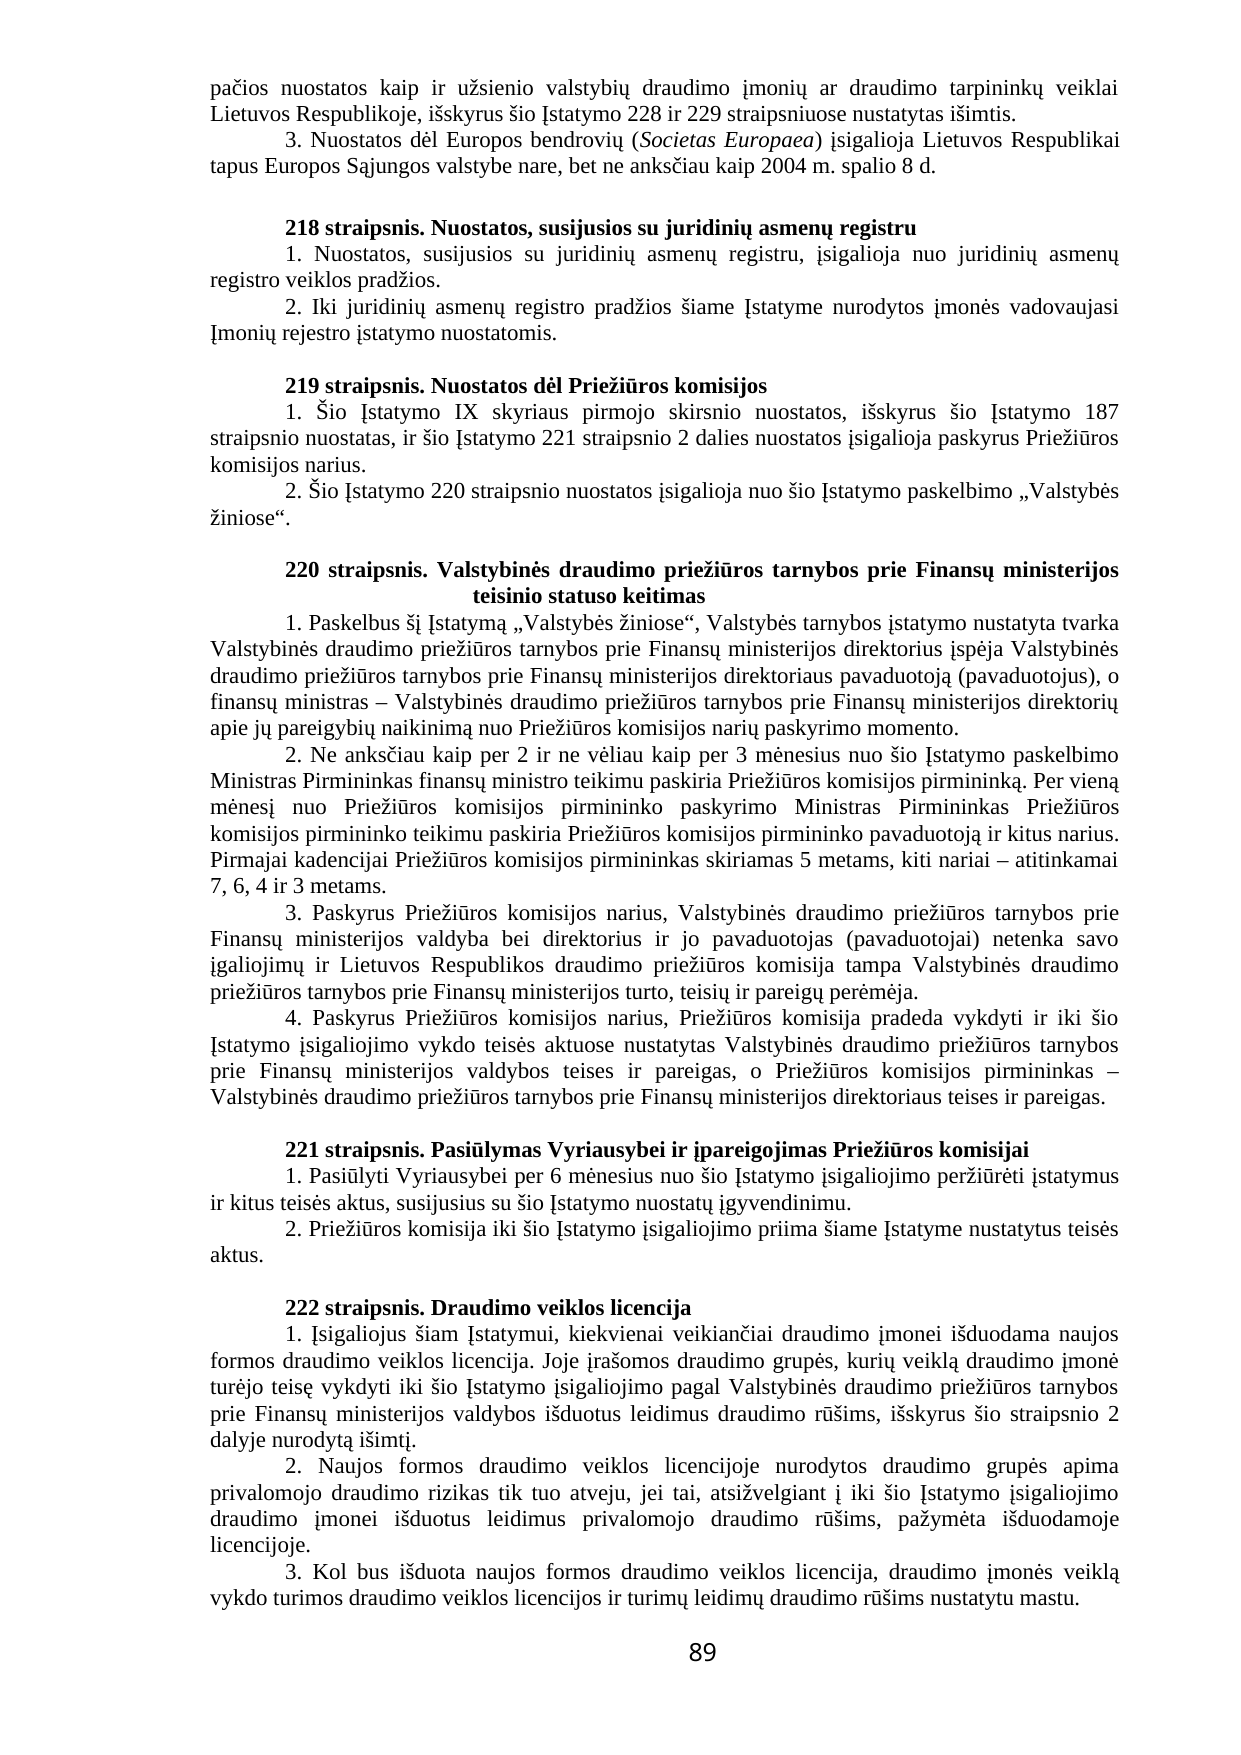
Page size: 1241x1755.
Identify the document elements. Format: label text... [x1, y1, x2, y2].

text 2. Šio Įstatymo 220 straipsnio nuostatos įsigalioja nuo šio Įstatymo paskelbimo „Valstybės žiniose“. [210, 477, 1120, 530]
text 1. Įsigaliojus šiam Įstatymui, kiekvienai veikiančiai draudimo įmonei išduodama naujos formos draudimo veiklos licencija. Joje įrašomos draudimo grupės, kurių veiklą draudimo įmonė turėjo teisę vykdyti iki šio Įstatymo įsigaliojimo pagal Valstybinės draudimo priežiūros tarnybos prie Finansų ministerijos valdybos išduotus leidimus draudimo rūšims, išskyrus šio straipsnio 2 dalyje nurodytą išimtį. [210, 1321, 1120, 1452]
text 219 straipsnis. Nuostatos dėl Priežiūros komisijos [210, 372, 1120, 398]
text 2. Naujos formos draudimo veiklos licencijoje nurodytos draudimo grupės apima privalomojo draudimo rizikas tik tuo atveju, jei tai, atsižvelgiant į iki šio Įstatymo įsigaliojimo draudimo įmonei išduotus leidimus privalomojo draudimo rūšims, pažymėta išduodamoje licencijoje. [210, 1452, 1120, 1558]
text 1. Paskelbus šį Įstatymą „Valstybės žiniose“, Valstybės tarnybos įstatymo nustatyta tvarka Valstybinės draudimo priežiūros tarnybos prie Finansų ministerijos direktorius įspėja Valstybinės draudimo priežiūros tarnybos prie Finansų ministerijos direktoriaus pavaduotoją (pavaduotojus), o finansų ministras – Valstybinės draudimo priežiūros tarnybos prie Finansų ministerijos direktorių apie jų pareigybių naikinimą nuo Priežiūros komisijos narių paskyrimo momento. [210, 609, 1120, 741]
text pačios nuostatos kaip ir užsienio valstybių draudimo įmonių ar draudimo tarpininkų veiklai Lietuvos Respublikoje, išskyrus šio Įstatymo 228 ir 229 straipsniuose nustatytas išimtis. [210, 73, 1120, 126]
text 3. Paskyrus Priežiūros komisijos narius, Valstybinės draudimo priežiūros tarnybos prie Finansų ministerijos valdyba bei direktorius ir jo pavaduotojas (pavaduotojai) netenka savo įgaliojimų ir Lietuvos Respublikos draudimo priežiūros komisija tampa Valstybinės draudimo priežiūros tarnybos prie Finansų ministerijos turto, teisių ir pareigų perėmėja. [210, 899, 1120, 1004]
text 4. Paskyrus Priežiūros komisijos narius, Priežiūros komisija pradeda vykdyti ir iki šio Įstatymo įsigaliojimo vykdo teisės aktuose nustatytas Valstybinės draudimo priežiūros tarnybos prie Finansų ministerijos valdybos teises ir pareigas, o Priežiūros komisijos pirmininkas – Valstybinės draudimo priežiūros tarnybos prie Finansų ministerijos direktoriaus teises ir pareigas. [210, 1004, 1120, 1110]
text 2. Iki juridinių asmenų registro pradžios šiame Įstatyme nurodytos įmonės vadovaujasi Įmonių rejestro įstatymo nuostatomis. [210, 293, 1120, 345]
text 2. Ne anksčiau kaip per 2 ir ne vėliau kaip per 3 mėnesius nuo šio Įstatymo paskelbimo Ministras Pirmininkas finansų ministro teikimu paskiria Priežiūros komisijos pirmininką. Per vieną mėnesį nuo Priežiūros komisijos pirmininko paskyrimo Ministras Pirmininkas Priežiūros komisijos pirmininko teikimu paskiria Priežiūros komisijos pirmininko pavaduotoją ir kitus narius. Pirmajai kadencijai Priežiūros komisijos pirmininkas skiriamas 5 metams, kiti nariai – atitinkamai 7, 6, 4 ir 3 metams. [210, 741, 1120, 899]
text 1. Pasiūlyti Vyriausybei per 6 mėnesius nuo šio Įstatymo įsigaliojimo peržiūrėti įstatymus ir kitus teisės aktus, susijusius su šio Įstatymo nuostatų įgyvendinimu. [210, 1162, 1120, 1215]
text 3. Nuostatos dėl Europos bendrovių (Societas Europaea) įsigalioja Lietuvos Respublikai tapus Europos Sąjungos valstybe nare, bet ne anksčiau kaip 2004 m. spalio 8 d. [210, 126, 1120, 179]
text 218 straipsnis. Nuostatos, susijusios su juridinių asmenų registru [210, 214, 1120, 240]
text 1. Nuostatos, susijusios su juridinių asmenų registru, įsigalioja nuo juridinių asmenų registro veiklos pradžios. [210, 240, 1120, 293]
text 2. Priežiūros komisija iki šio Įstatymo įsigaliojimo priima šiame Įstatyme nustatytus teisės aktus. [210, 1215, 1120, 1268]
text 1. Šio Įstatymo IX skyriaus pirmojo skirsnio nuostatos, išskyrus šio Įstatymo 187 straipsnio nuostatas, ir šio Įstatymo 221 straipsnio 2 dalies nuostatos įsigalioja paskyrus Priežiūros komisijos narius. [210, 398, 1120, 477]
text 222 straipsnis. Draudimo veiklos licencija [210, 1294, 1120, 1321]
text 221 straipsnis. Pasiūlymas Vyriausybei ir įpareigojimas Priežiūros komisijai [285, 1136, 1120, 1162]
text 220 straipsnis. Valstybinės draudimo priežiūros tarnybos prie Finansų ministerijos teisinio statuso keitimas [285, 556, 1120, 609]
text 3. Kol bus išduota naujos formos draudimo veiklos licencija, draudimo įmonės veiklą vykdo turimos draudimo veiklos licencijos ir turimų leidimų draudimo rūšims nustatytu mastu. [210, 1558, 1120, 1610]
